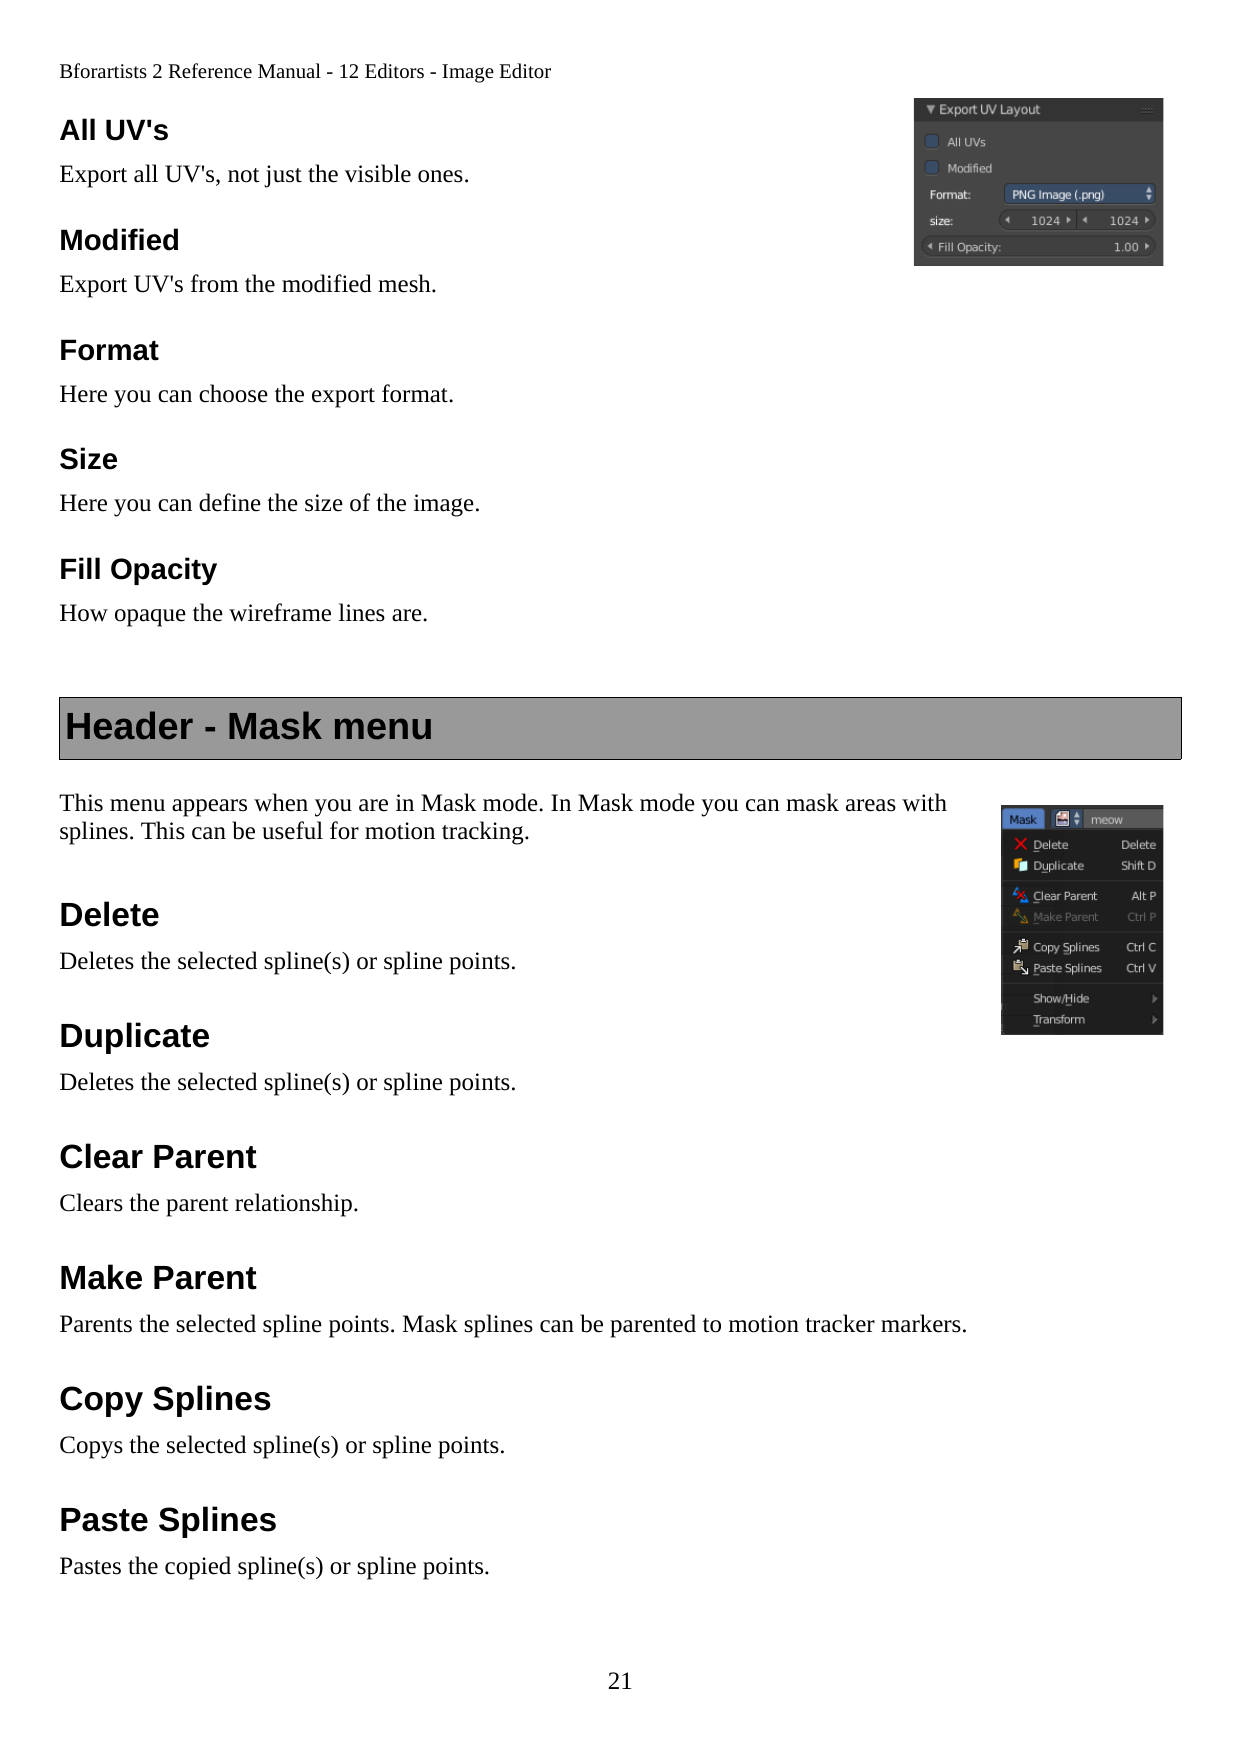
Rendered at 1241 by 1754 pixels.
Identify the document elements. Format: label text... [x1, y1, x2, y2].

text Here you can choose the export format. [59, 379, 1181, 407]
text Parents the selected spline points. Mask splines can be parented to motion tracker markers. [59, 1309, 1181, 1338]
subtitle Format [59, 332, 1181, 366]
subtitle Duplicate [59, 1016, 1181, 1054]
text Export all UV's, not just the visible ones. [59, 159, 913, 188]
subtitle [1164, 222, 1181, 256]
text Export UV's from the modified mesh. [59, 269, 1181, 297]
subtitle Modified [59, 222, 913, 256]
subtitle Make Parent [59, 1258, 1181, 1296]
text Deletes the selected spline(s) or spline points. [59, 946, 1001, 974]
subtitle Delete [59, 895, 1001, 933]
subtitle [1164, 895, 1181, 933]
subtitle Clear Parent [59, 1137, 1181, 1175]
text Copys the selected spline(s) or spline points. [59, 1430, 1181, 1459]
text This menu appears when you are in Mask mode. In Mask mode you can mask areas with splines. This can be useful for motion tracking. [59, 788, 1181, 845]
subtitle Paste Splines [59, 1500, 1181, 1538]
text Clears the parent relationship. [59, 1188, 1181, 1217]
subtitle All UV's [59, 113, 913, 146]
text Pastes the copied spline(s) or spline points. [59, 1551, 1181, 1580]
subtitle Copy Splines [59, 1379, 1181, 1417]
text Deletes the selected spline(s) or spline points. [59, 1067, 1181, 1096]
picture [913, 98, 1164, 266]
picture [1001, 805, 1164, 1035]
text Here you can define the size of the image. [59, 488, 1181, 517]
subtitle [1164, 113, 1181, 146]
subtitle Fill Opacity [59, 552, 1181, 586]
text How opaque the wireframe lines are. [59, 598, 1181, 627]
subtitle Size [59, 442, 1181, 476]
table_header Header - Mask menu [60, 698, 1181, 759]
